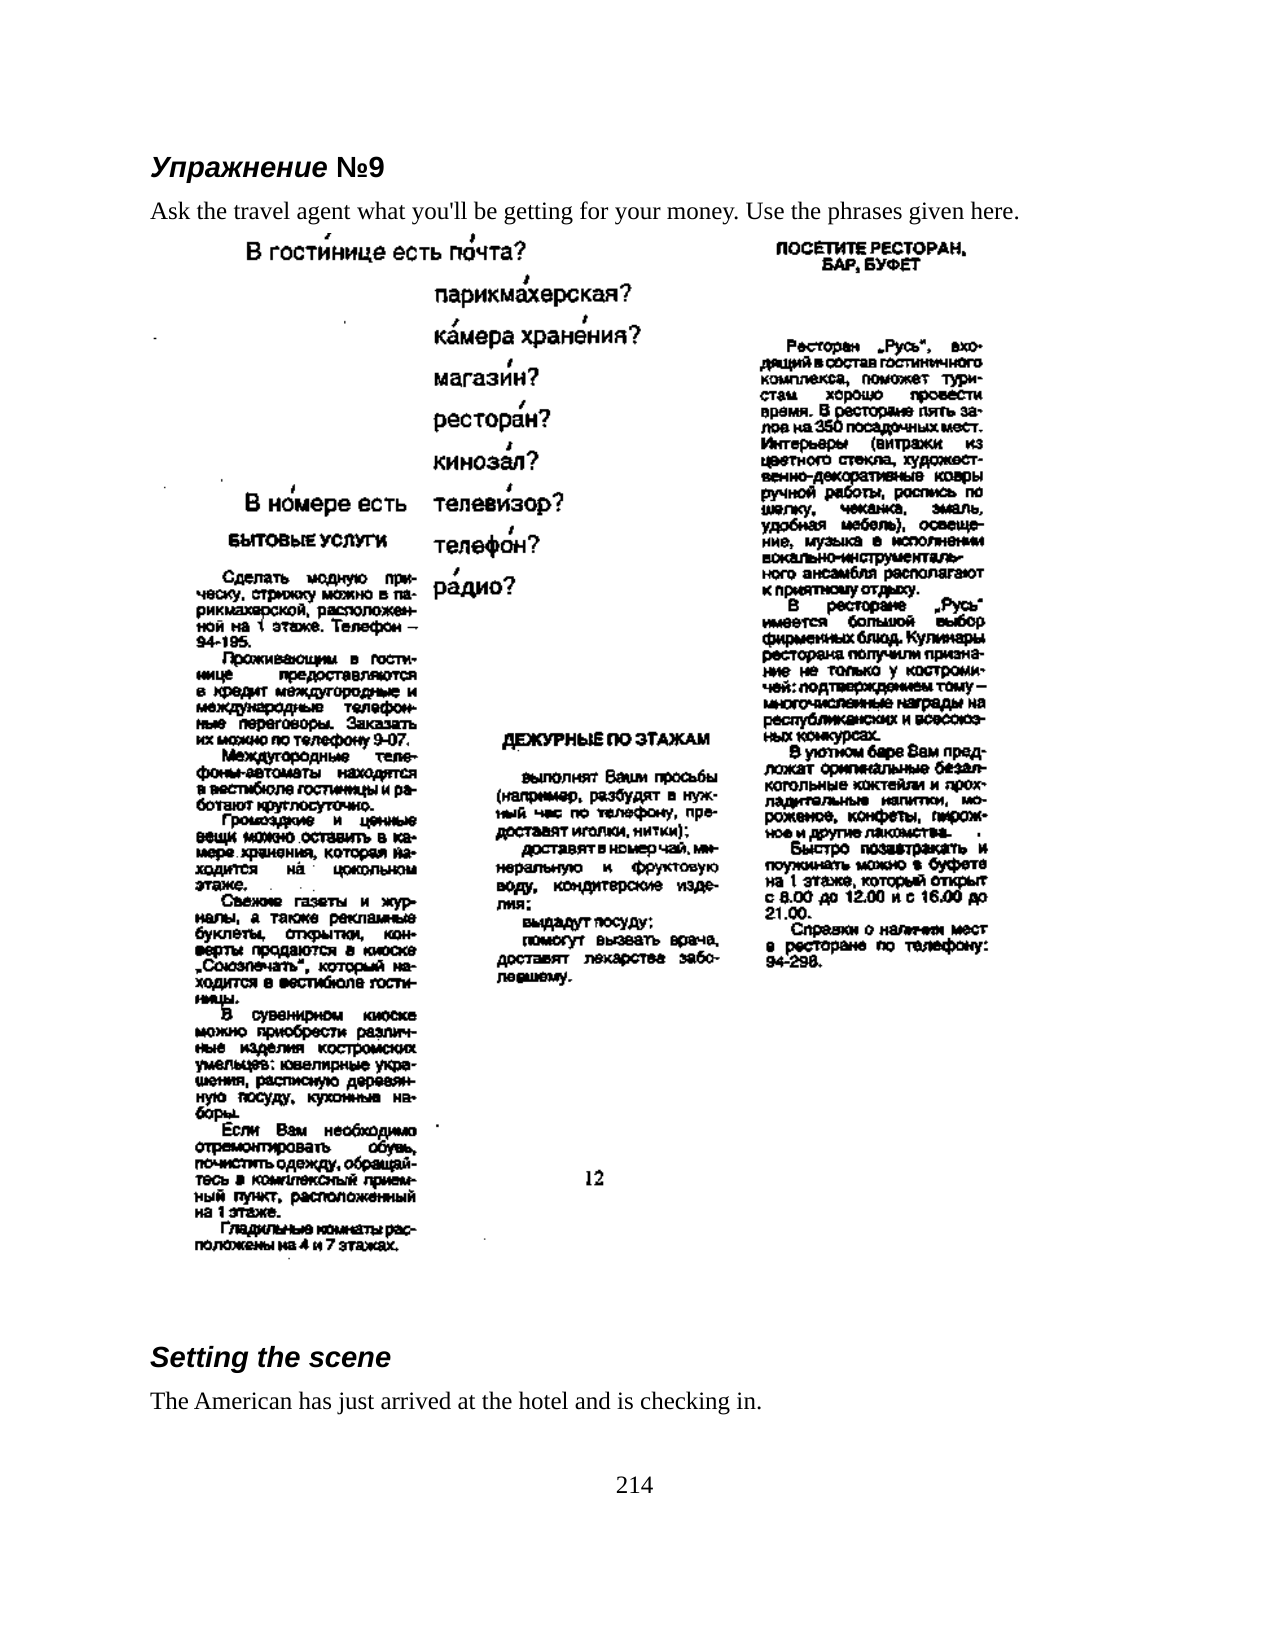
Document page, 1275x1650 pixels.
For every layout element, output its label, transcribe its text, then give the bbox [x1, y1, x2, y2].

text The American has just arrived at the hotel and is checking in. [150, 1386, 1125, 1415]
subtitle Упражнение №9 [150, 150, 1125, 183]
picture [150, 233, 1036, 1306]
subtitle Setting the scene [150, 1340, 1125, 1373]
text Ask the travel agent what you'll be getting for your money. Use the phrases given here. [150, 196, 1125, 225]
